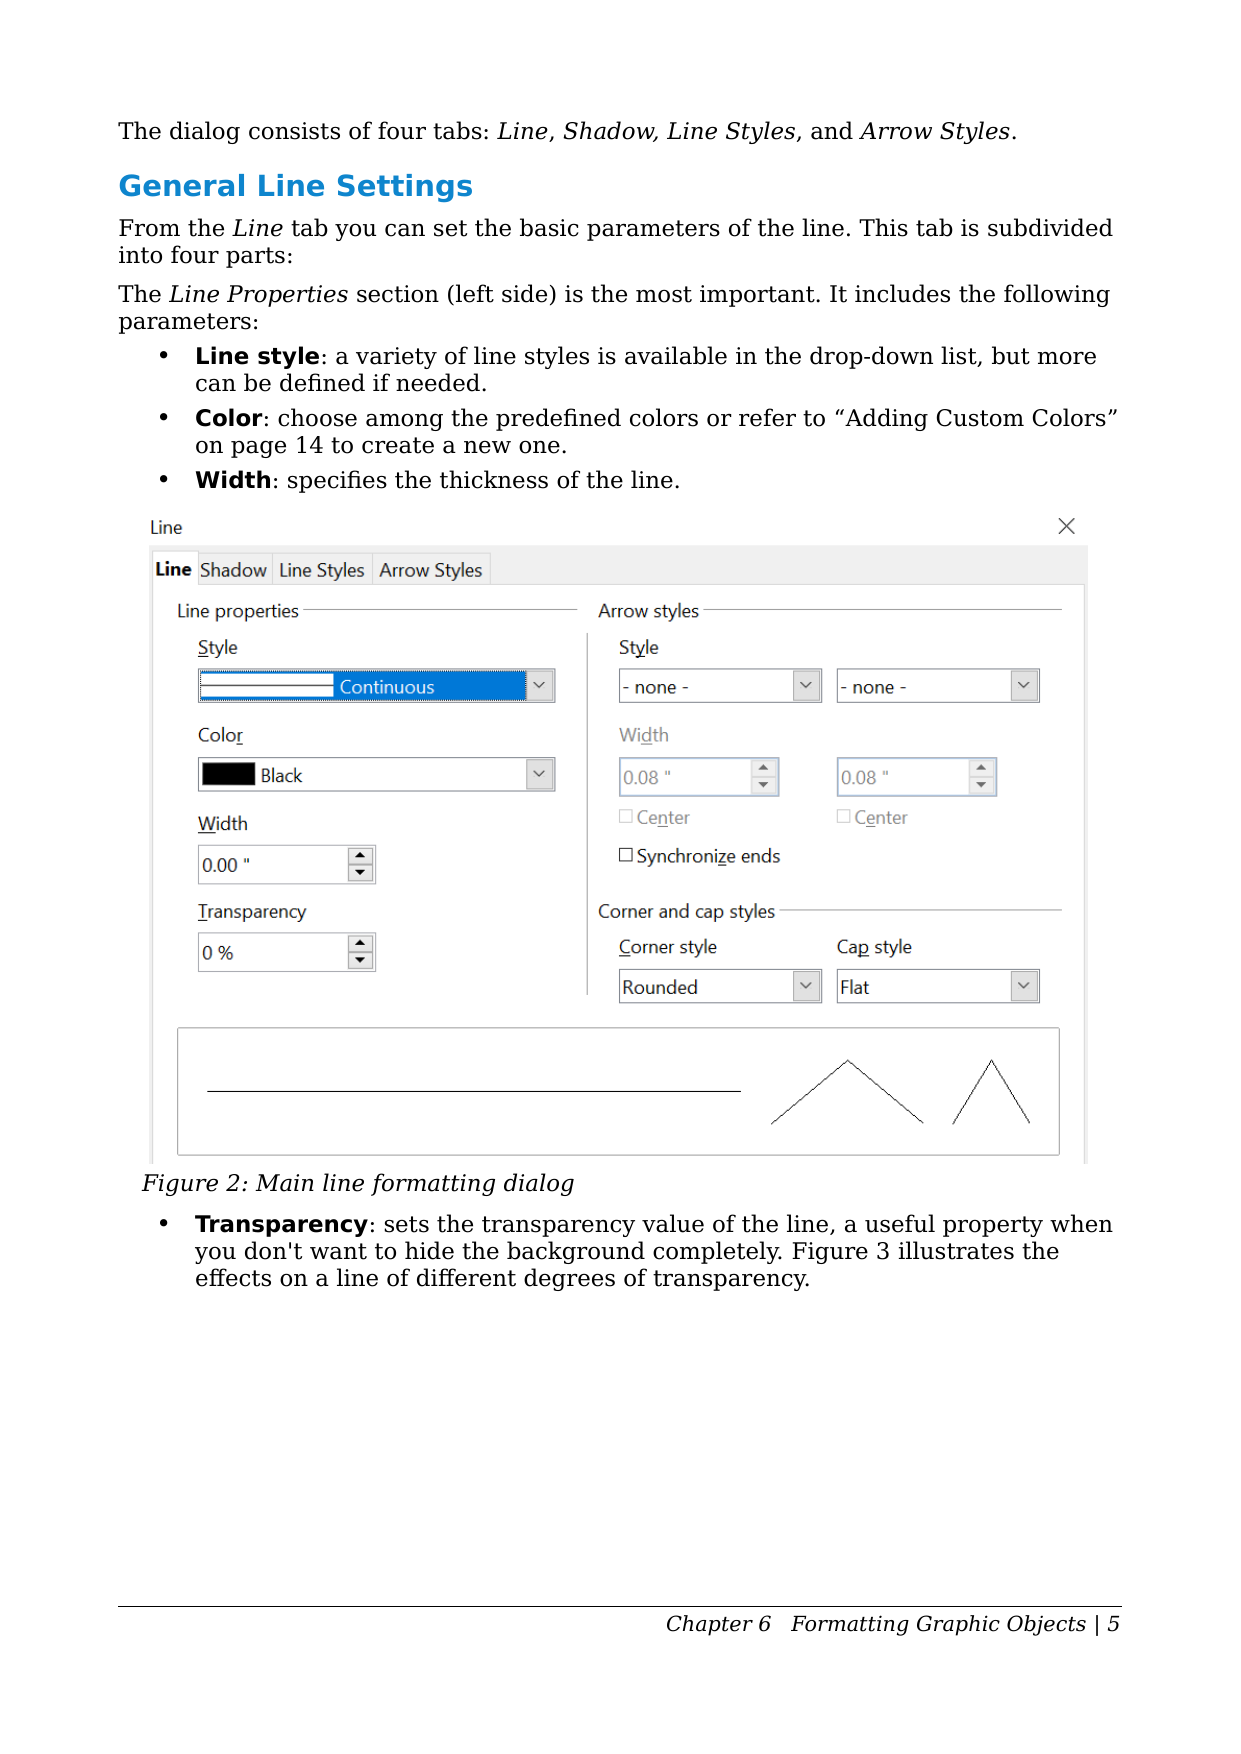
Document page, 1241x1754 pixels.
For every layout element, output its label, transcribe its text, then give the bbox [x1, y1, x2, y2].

picture [149, 513, 1088, 1164]
list Color: choose among the predefined colors or refer to “Adding Custom Colors” on page 14 to create a new one. [156, 403, 1122, 459]
list The Line Properties section (left side) is the most important. It includes the following parameters: [118, 281, 1122, 334]
list Width: specifies the thickness of the line. [156, 465, 1122, 494]
subtitle General Line Settings [118, 169, 1122, 203]
text From the Line tab you can set the basic parameters of the line. This tab is subdivided into four parts: [118, 215, 1122, 269]
list Transparency: sets the transparency value of the line, a useful property when you don't want to hide the background completely. Figure 3 illustrates the effects on a line of different degrees of transparency. [156, 1209, 1122, 1291]
text Figure 2: Main line formatting dialog [142, 1170, 1098, 1196]
list Line style: a variety of line styles is available in the drop-down list, but more can be defined if needed. [156, 341, 1122, 397]
text The dialog consists of four tabs: Line, Shadow, Line Styles, and Arrow Styles. [118, 118, 1122, 145]
